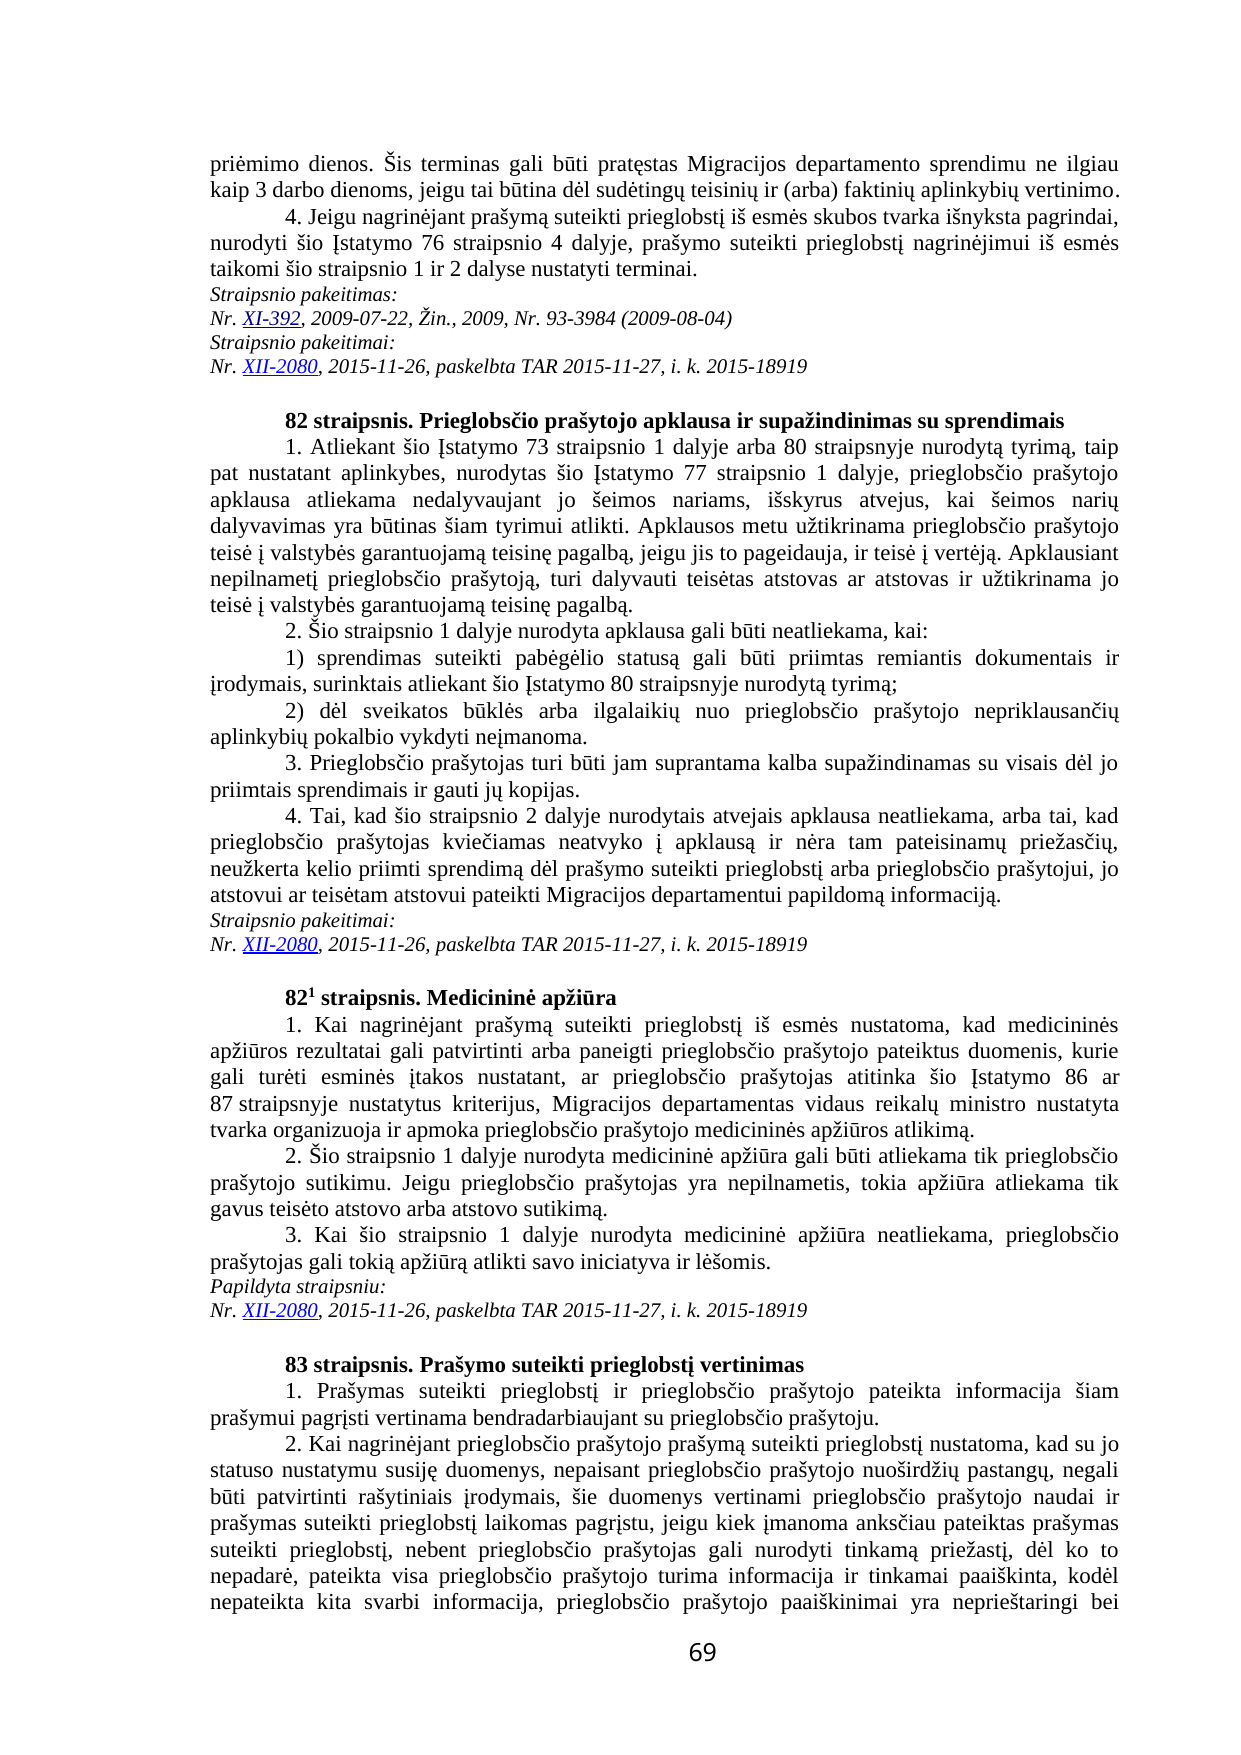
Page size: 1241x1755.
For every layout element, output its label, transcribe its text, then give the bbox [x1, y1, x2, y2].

text 4. Tai, kad šio straipsnio 2 dalyje nurodytais atvejais apklausa neatliekama, arba tai, kad prieglobsčio prašytojas kviečiamas neatvyko į apklausą ir nėra tam pateisinamų priežasčių, neužkerta kelio priimti sprendimą dėl prašymo suteikti prieglobstį arba prieglobsčio prašytojui, jo atstovui ar teisėtam atstovui pateikti Migracijos departamentui papildomą informaciją. [210, 802, 1120, 907]
text 3. Kai šio straipsnio 1 dalyje nurodyta medicininė apžiūra neatliekama, prieglobsčio prašytojas gali tokią apžiūrą atlikti savo iniciatyva ir lėšomis. [210, 1222, 1120, 1274]
text 2. Kai nagrinėjant prieglobsčio prašytojo prašymą suteikti prieglobstį nustatoma, kad su jo statuso nustatymu susiję duomenys, nepaisant prieglobsčio prašytojo nuoširdžių pastangų, negali būti patvirtinti rašytiniais įrodymais, šie duomenys vertinami prieglobsčio prašytojo naudai ir prašymas suteikti prieglobstį laikomas pagrįstu, jeigu kiek įmanoma anksčiau pateiktas prašymas suteikti prieglobstį, nebent prieglobsčio prašytojas gali nurodyti tinkamą priežastį, dėl ko to nepadarė, pateikta visa prieglobsčio prašytojo turima informacija ir tinkamai paaiškinta, kodėl nepateikta kita svarbi informacija, prieglobsčio prašytojo paaiškinimai yra neprieštaringi bei [210, 1430, 1120, 1615]
text 1. Atliekant šio Įstatymo 73 straipsnio 1 dalyje arba 80 straipsnyje nurodytą tyrimą, taip pat nustatant aplinkybes, nurodytas šio Įstatymo 77 straipsnio 1 dalyje, prieglobsčio prašytojo apklausa atliekama nedalyvaujant jo šeimos nariams, išskyrus atvejus, kai šeimos narių dalyvavimas yra būtinas šiam tyrimui atlikti. Apklausos metu užtikrinama prieglobsčio prašytojo teisė į valstybės garantuojamą teisinę pagalbą, jeigu jis to pageidauja, ir teisė į vertėją. Apklausiant nepilnametį prieglobsčio prašytoją, turi dalyvauti teisėtas atstovas ar atstovas ir užtikrinama jo teisė į valstybės garantuojamą teisinę pagalbą. [210, 433, 1120, 618]
text 1) sprendimas suteikti pabėgėlio statusą gali būti priimtas remiantis dokumentais ir įrodymais, surinktais atliekant šio Įstatymo 80 straipsnyje nurodytą tyrimą; [210, 644, 1120, 697]
text 2) dėl sveikatos būklės arba ilgalaikių nuo prieglobsčio prašytojo nepriklausančių aplinkybių pokalbio vykdyti neįmanoma. [210, 697, 1120, 749]
text 83 straipsnis. Prašymo suteikti prieglobstį vertinimas [210, 1351, 1120, 1377]
text Nr. XII-2080, 2015-11-26, paskelbta TAR 2015-11-27, i. k. 2015-18919 [210, 1298, 1120, 1322]
text 2. Šio straipsnio 1 dalyje nurodyta apklausa gali būti neatliekama, kai: [210, 618, 1120, 644]
text priėmimo dienos. Šis terminas gali būti pratęstas Migracijos departamento sprendimu ne ilgiau kaip 3 darbo dienoms, jeigu tai būtina dėl sudėtingų teisinių ir (arba) faktinių aplinkybių vertinimo. [210, 150, 1120, 203]
text 2. Šio straipsnio 1 dalyje nurodyta medicininė apžiūra gali būti atliekama tik prieglobsčio prašytojo sutikimu. Jeigu prieglobsčio prašytojas yra nepilnametis, tokia apžiūra atliekama tik gavus teisėto atstovo arba atstovo sutikimą. [210, 1142, 1120, 1222]
text 4. Jeigu nagrinėjant prašymą suteikti prieglobstį iš esmės skubos tvarka išnyksta pagrindai, nurodyti šio Įstatymo 76 straipsnio 4 dalyje, prašymo suteikti prieglobstį nagrinėjimui iš esmės taikomi šio straipsnio 1 ir 2 dalyse nustatyti terminai. [210, 203, 1120, 282]
text 1. Kai nagrinėjant prašymą suteikti prieglobstį iš esmės nustatoma, kad medicininės apžiūros rezultatai gali patvirtinti arba paneigti prieglobsčio prašytojo pateiktus duomenis, kurie gali turėti esminės įtakos nustatant, ar prieglobsčio prašytojas atitinka šio Įstatymo 86 ar 87 straipsnyje nustatytus kriterijus, Migracijos departamentas vidaus reikalų ministro nustatyta tvarka organizuoja ir apmoka prieglobsčio prašytojo medicininės apžiūros atlikimą. [210, 1011, 1120, 1142]
text Straipsnio pakeitimai: [210, 330, 1120, 354]
text 3. Prieglobsčio prašytojas turi būti jam suprantama kalba supažindinamas su visais dėl jo priimtais sprendimais ir gauti jų kopijas. [210, 749, 1120, 802]
text Nr. XI-392, 2009-07-22, Žin., 2009, Nr. 93-3984 (2009-08-04) [210, 306, 1120, 330]
text Straipsnio pakeitimai: [210, 907, 1120, 932]
text Nr. XII-2080, 2015-11-26, paskelbta TAR 2015-11-27, i. k. 2015-18919 [210, 354, 1120, 378]
text Nr. XII-2080, 2015-11-26, paskelbta TAR 2015-11-27, i. k. 2015-18919 [210, 932, 1120, 956]
text 82 straipsnis. Prieglobsčio prašytojo apklausa ir supažindinimas su sprendimais [210, 407, 1120, 433]
text 1. Prašymas suteikti prieglobstį ir prieglobsčio prašytojo pateikta informacija šiam prašymui pagrįsti vertinama bendradarbiaujant su prieglobsčio prašytoju. [210, 1377, 1120, 1430]
text 821 straipsnis. Medicininė apžiūra [210, 984, 1120, 1011]
text Straipsnio pakeitimas: [210, 282, 1120, 306]
text Papildyta straipsniu: [210, 1274, 1120, 1298]
